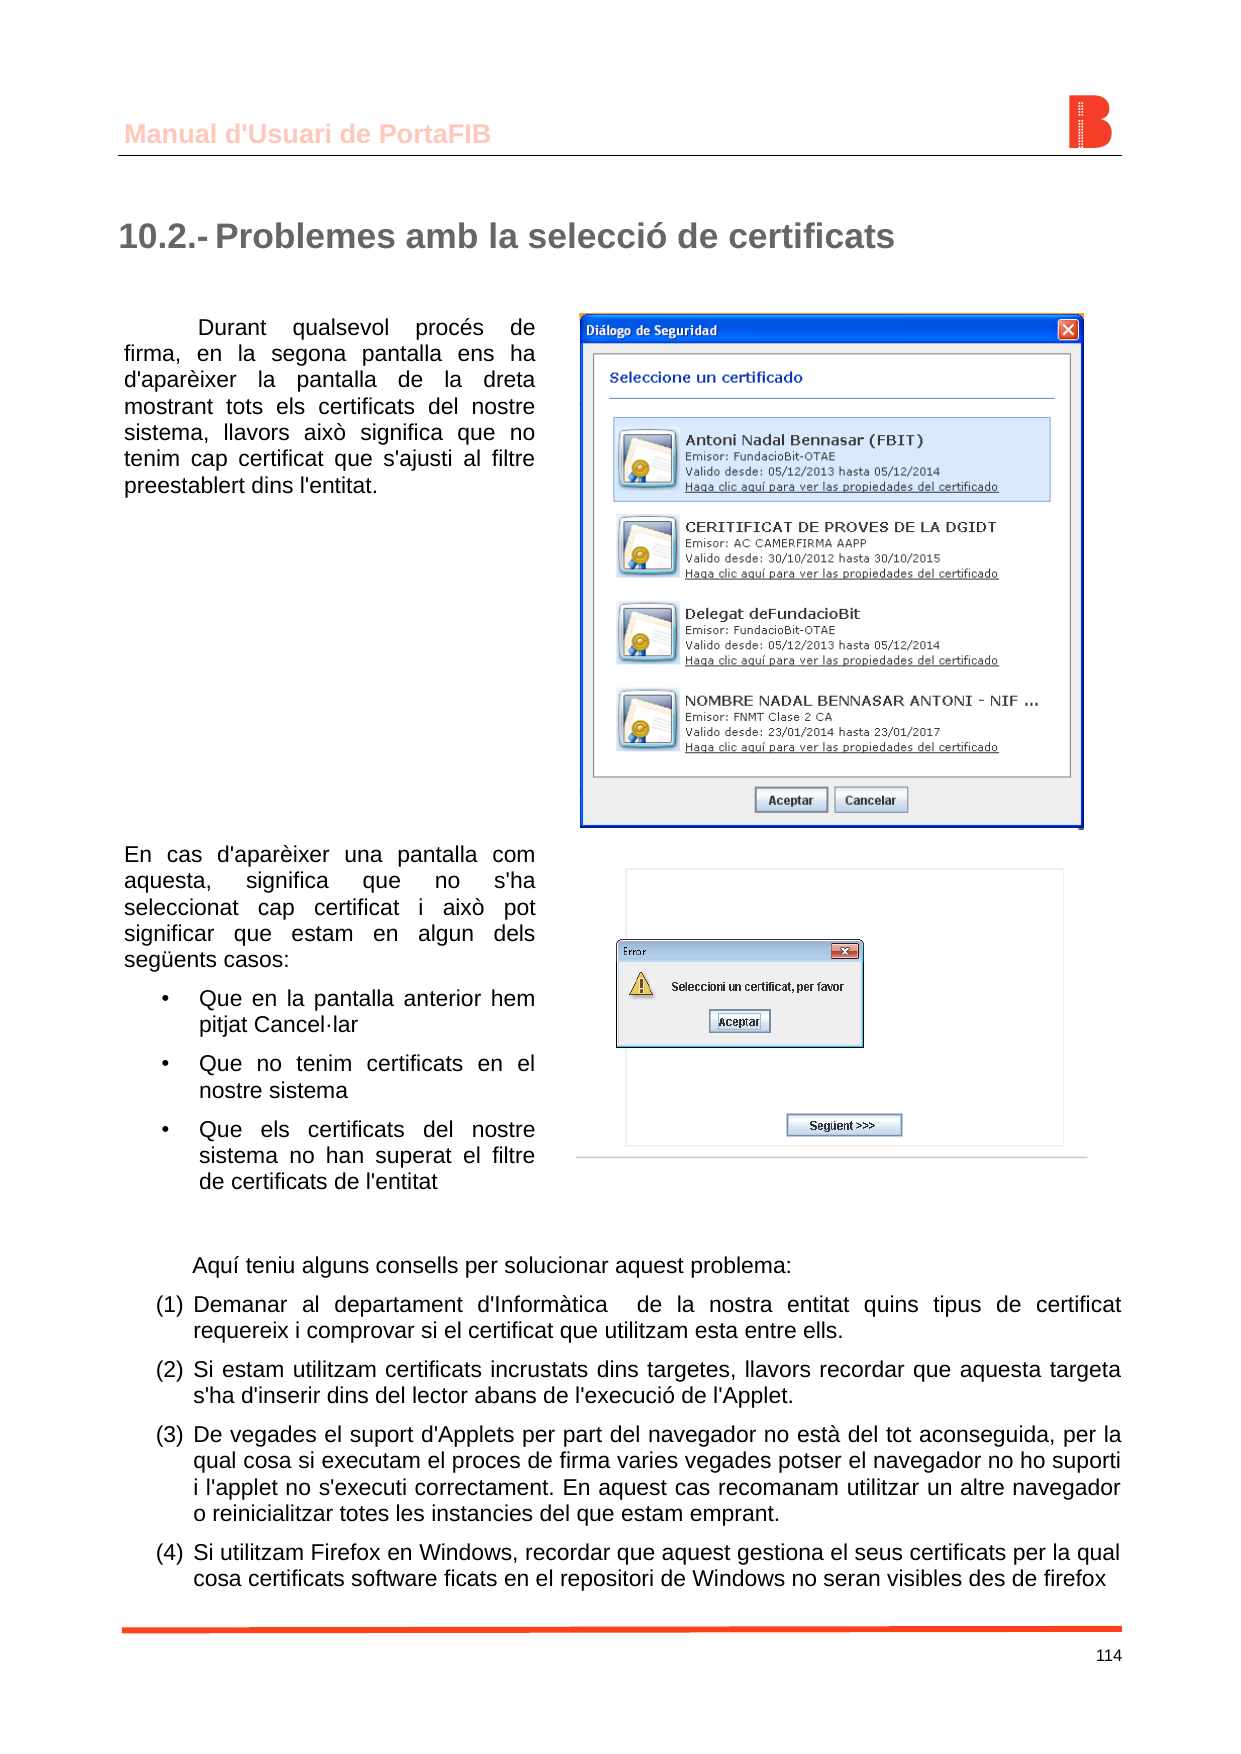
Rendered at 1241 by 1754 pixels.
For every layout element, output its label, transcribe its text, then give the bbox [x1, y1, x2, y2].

table_header Durant qualsevol procés de firma, en la segona pantalla ens ha d'aparèixer la pantalla de la dreta mostrant tots els certificats del nostre sistema, llavors això significa que no tenim cap certificat que s'ajusti al filtre preestablert dins l'entitat. [118, 308, 541, 835]
text Aquí teniu alguns consells per solucionar aquest problema: [118, 1252, 1122, 1278]
picture [576, 840, 1088, 1159]
list De vegades el suport d'Applets per part del navegador no està del tot aconseguida, per la qual cosa si executam el proces de firma varies vegades potser el navegador no ho suporti i l'applet no s'executi correctament. En aquest cas recomanam utilitzar un altre navegador o reinicialitzar totes les instancies del que estam emprant. [156, 1421, 1122, 1526]
list Si estam utilitzam certificats incrustats dins targetes, llavors recordar que aquesta targeta s'ha d'inserir dins del lector abans de l'execució de l'Applet. [156, 1356, 1122, 1408]
picture [579, 313, 1084, 830]
list Si utilitzam Firefox en Windows, recordar que aquest gestiona el seus certificats per la qual cosa certificats software ficats en el repositori de Windows no seran visibles des de firefox [156, 1539, 1122, 1592]
subtitle Problemes amb la selecció de certificats [118, 216, 1122, 256]
table_header [541, 308, 1122, 835]
list Demanar al departament d'Informàtica de la nostra entitat quins tipus de certificat requereix i comprovar si el certificat que utilitzam esta entre ells. [156, 1291, 1122, 1343]
picture [1063, 94, 1117, 150]
table_cell En cas d'aparèixer una pantalla com aquesta, significa que no s'ha seleccionat cap certificat i això pot significar que estam en algun dels següents casos: Que en la pantalla anterior hem pitjat Cancel·lar Que no tenim certificats en el nostre sistema Que els certificats del nostre sistema no han superat el filtre de certificats de l'entitat [118, 835, 541, 1213]
table_cell [541, 835, 1122, 1213]
